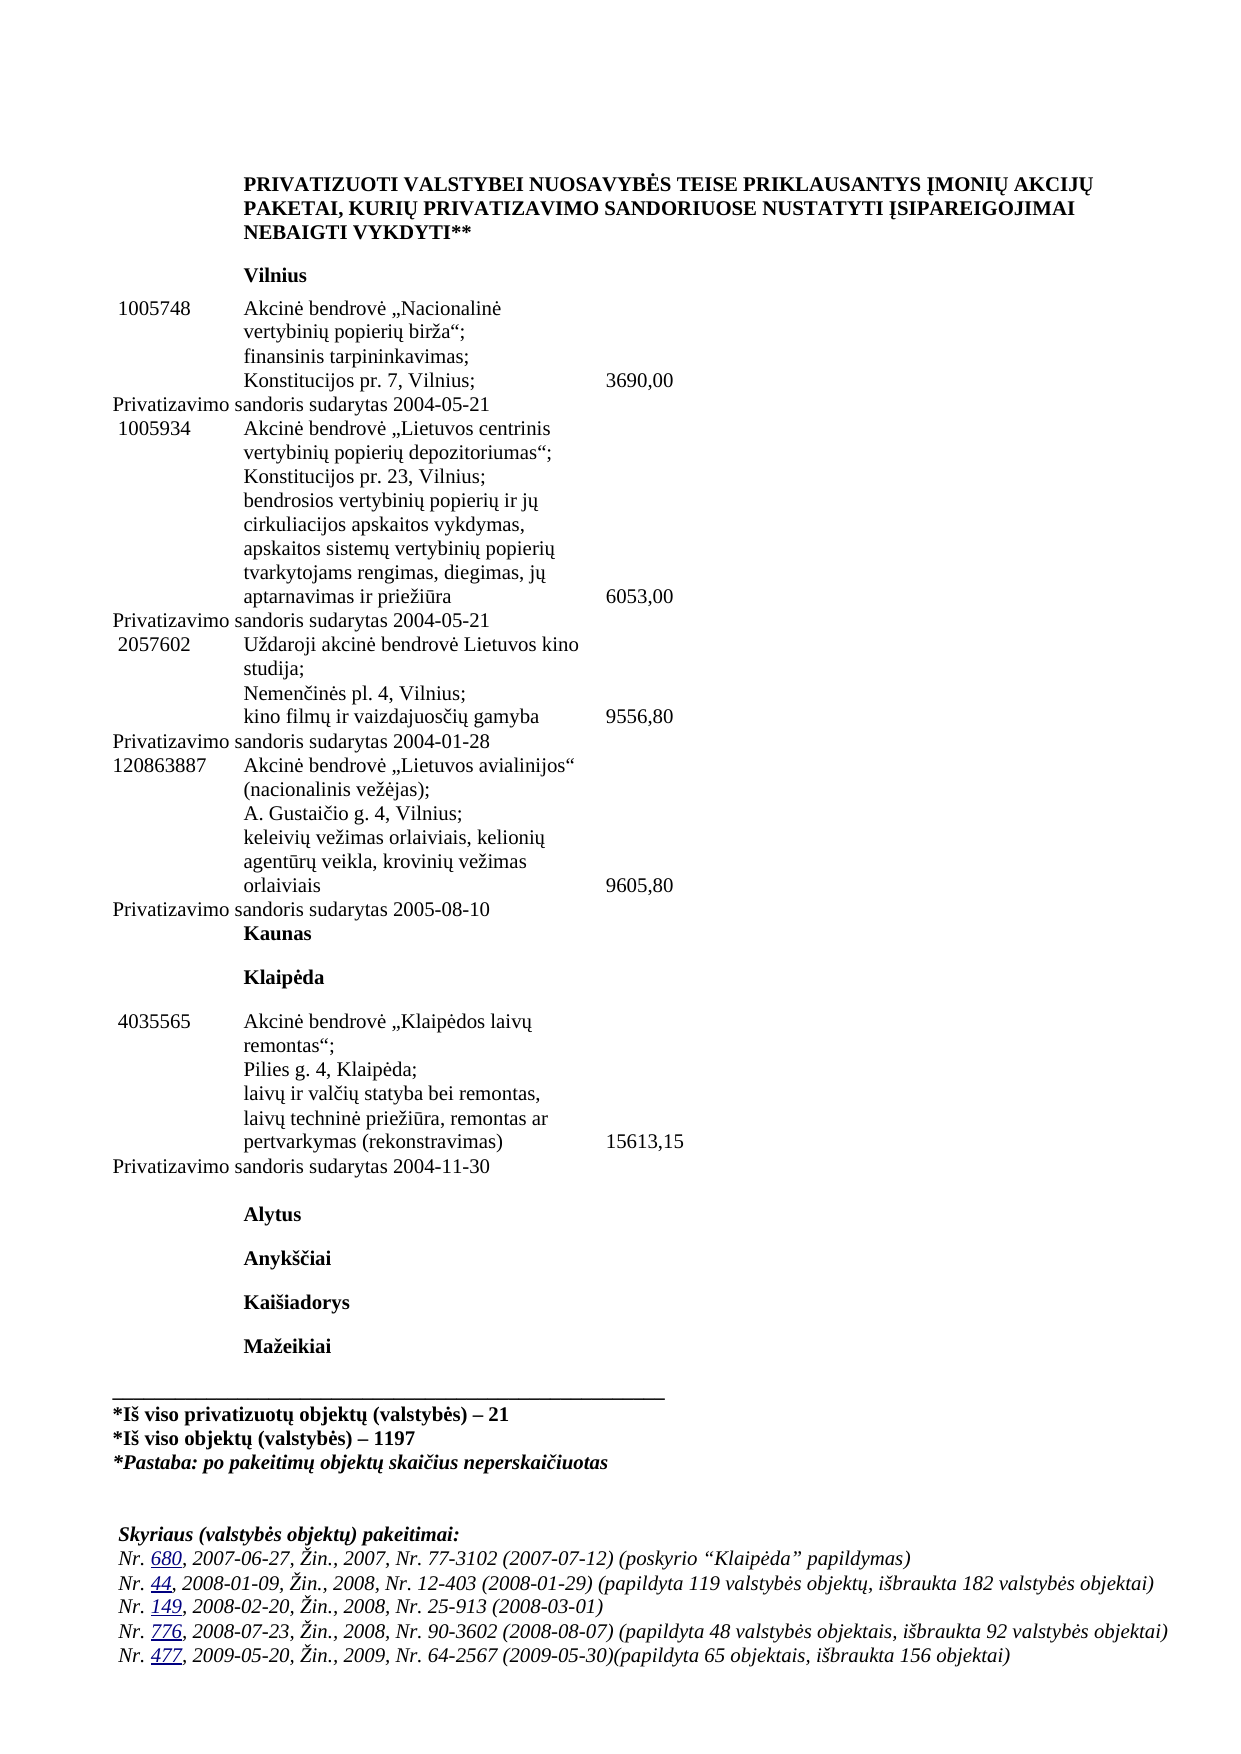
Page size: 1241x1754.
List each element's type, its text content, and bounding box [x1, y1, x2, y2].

table_cell Privatizavimo sandoris sudarytas 2004-05-21 [101, 392, 1190, 416]
table_cell 1005934 [101, 416, 232, 608]
table_cell 9605,80 [594, 753, 748, 897]
text Nr. 776, 2008-07-23, Žin., 2008, Nr. 90-3602 (2008-08-07) (papildyta 48 valstybės objektais, išbraukta 92 valstybės objektai) [118, 1618, 1181, 1643]
table_cell _____________________________________________________ *Iš viso privatizuotų objektų (valstybės) – 21 [101, 1378, 686, 1426]
table_header PRIVATIZUOTI VALSTYBEI NUOSAVYBĖS TEISE PRIKLAUSANTYS ĮMONIŲ AKCIJŲ PAKETAI, KURIŲ PRIVATIZAVIMO SANDORIUOSE NUSTATYTI ĮSIPAREIGOJIMAI NEBAIGTI VYKDYTI** [232, 172, 1190, 263]
table_cell 9556,80 [594, 632, 748, 728]
table_cell 2057602 [101, 632, 232, 728]
table_cell [748, 753, 880, 897]
table_cell *Iš viso objektų (valstybės) – 1197 *Pastaba: po pakeitimų objektų skaičius neperskaičiuotas [101, 1426, 686, 1498]
table_cell [969, 416, 1101, 608]
table_cell 3690,00 [594, 295, 748, 392]
table_cell Privatizavimo sandoris sudarytas 2005-08-10 [101, 897, 1190, 921]
table_cell 15613,15 [594, 1009, 748, 1153]
table_cell [1190, 1202, 1198, 1246]
table_cell [1101, 632, 1190, 728]
table_cell [1190, 392, 1198, 416]
table_cell [1190, 632, 1198, 728]
table_cell Privatizavimo sandoris sudarytas 2004-05-21 [101, 608, 1190, 632]
table_cell Vilnius [232, 263, 1190, 295]
table_cell Privatizavimo sandoris sudarytas 2004-01-28 [101, 729, 1190, 753]
table_cell [686, 1426, 743, 1498]
table_cell Akcinė bendrovė „Nacionalinė vertybinių popierių birža“; finansinis tarpininkavimas; Konstitucijos pr. 7, Vilnius; [232, 295, 594, 392]
table_cell [969, 753, 1101, 897]
table_cell [1190, 1290, 1198, 1334]
table_cell [1190, 416, 1198, 608]
table_cell [686, 1378, 743, 1426]
table_cell Klaipėda [232, 965, 1190, 1009]
table_cell [1101, 1009, 1190, 1153]
table_cell [748, 416, 880, 608]
table_cell [1101, 416, 1190, 608]
table_cell [1190, 608, 1198, 632]
table_cell Privatizavimo sandoris sudarytas 2004-11-30 [101, 1154, 1190, 1178]
table_cell [101, 1290, 232, 1334]
table_cell [101, 965, 232, 1009]
table_header [101, 172, 232, 263]
table_cell [1190, 1246, 1198, 1290]
table_cell [1190, 295, 1198, 392]
table_cell 120863887 [101, 753, 232, 897]
table_cell Kaišiadorys [232, 1290, 1190, 1334]
table_cell [1101, 753, 1190, 897]
table_cell [1190, 965, 1198, 1009]
table_cell [744, 1426, 1198, 1498]
text Skyriaus (valstybės objektų) pakeitimai: [118, 1522, 1181, 1546]
table_cell [880, 295, 969, 392]
table_cell [748, 632, 880, 728]
table_cell [969, 1178, 1101, 1202]
table_cell 6053,00 [594, 416, 748, 608]
table_cell [1190, 263, 1198, 295]
table_cell Mažeikiai [232, 1334, 1190, 1378]
table_cell Akcinė bendrovė „Klaipėdos laivų remontas“; Pilies g. 4, Klaipėda; laivų ir valčių statyba bei remontas, laivų techninė priežiūra, remontas ar pertvarkymas (rekonstravimas) [232, 1009, 594, 1153]
table_cell [1190, 1009, 1198, 1153]
table_cell [880, 1009, 969, 1153]
table_cell [1190, 921, 1198, 965]
text Nr. 149, 2008-02-20, Žin., 2008, Nr. 25-913 (2008-03-01) [118, 1594, 1181, 1618]
table_cell [1190, 729, 1198, 753]
text Nr. 477, 2009-05-20, Žin., 2009, Nr. 64-2567 (2009-05-30)(papildyta 65 objektais, išbraukta 156 objektai) [118, 1643, 1181, 1667]
table_cell [1190, 897, 1198, 921]
table_cell [748, 1009, 880, 1153]
table_header [1190, 172, 1198, 263]
table_cell [880, 416, 969, 608]
table_cell [1101, 295, 1190, 392]
table_cell [1101, 1178, 1190, 1202]
table_cell 1005748 [101, 295, 232, 392]
table_cell [744, 1378, 1198, 1426]
table_cell [880, 753, 969, 897]
table_cell [969, 295, 1101, 392]
table_cell Anykščiai [232, 1246, 1190, 1290]
table_cell [101, 263, 232, 295]
table_cell [969, 632, 1101, 728]
table_cell [232, 1178, 626, 1202]
table_cell [101, 1202, 232, 1246]
table_cell Uždaroji akcinė bendrovė Lietuvos kino studija; Nemenčinės pl. 4, Vilnius; kino filmų ir vaizdajuosčių gamyba [232, 632, 594, 728]
table_cell [1190, 1154, 1198, 1178]
table_cell [626, 1178, 748, 1202]
table_cell [1190, 1178, 1198, 1202]
text Nr. 44, 2008-01-09, Žin., 2008, Nr. 12-403 (2008-01-29) (papildyta 119 valstybės objektų, išbraukta 182 valstybės objektai) [118, 1570, 1181, 1594]
text Nr. 680, 2007-06-27, Žin., 2007, Nr. 77-3102 (2007-07-12) (poskyrio “Klaipėda” papildymas) [118, 1546, 1181, 1570]
table_cell [101, 1246, 232, 1290]
table_cell [1190, 1334, 1198, 1378]
table_cell Akcinė bendrovė „Lietuvos avialinijos“ (nacionalinis vežėjas); A. Gustaičio g. 4, Vilnius; keleivių vežimas orlaiviais, kelionių agentūrų veikla, krovinių vežimas orlaiviais [232, 753, 594, 897]
table_cell Alytus [232, 1202, 1190, 1246]
table_cell [101, 1178, 232, 1202]
table_cell 4035565 [101, 1009, 232, 1153]
table_cell [969, 1009, 1101, 1153]
table_cell Akcinė bendrovė „Lietuvos centrinis vertybinių popierių depozitoriumas“; Konstitucijos pr. 23, Vilnius; bendrosios vertybinių popierių ir jų cirkuliacijos apskaitos vykdymas, apskaitos sistemų vertybinių popierių tvarkytojams rengimas, diegimas, jų aptarnavimas ir priežiūra [232, 416, 594, 608]
table_cell [880, 632, 969, 728]
table_cell [1190, 753, 1198, 897]
table_cell [101, 1334, 232, 1378]
table_cell [880, 1178, 969, 1202]
table_cell [748, 295, 880, 392]
table_cell Kaunas [232, 921, 1190, 965]
table_cell [101, 921, 232, 965]
table_cell [748, 1178, 880, 1202]
